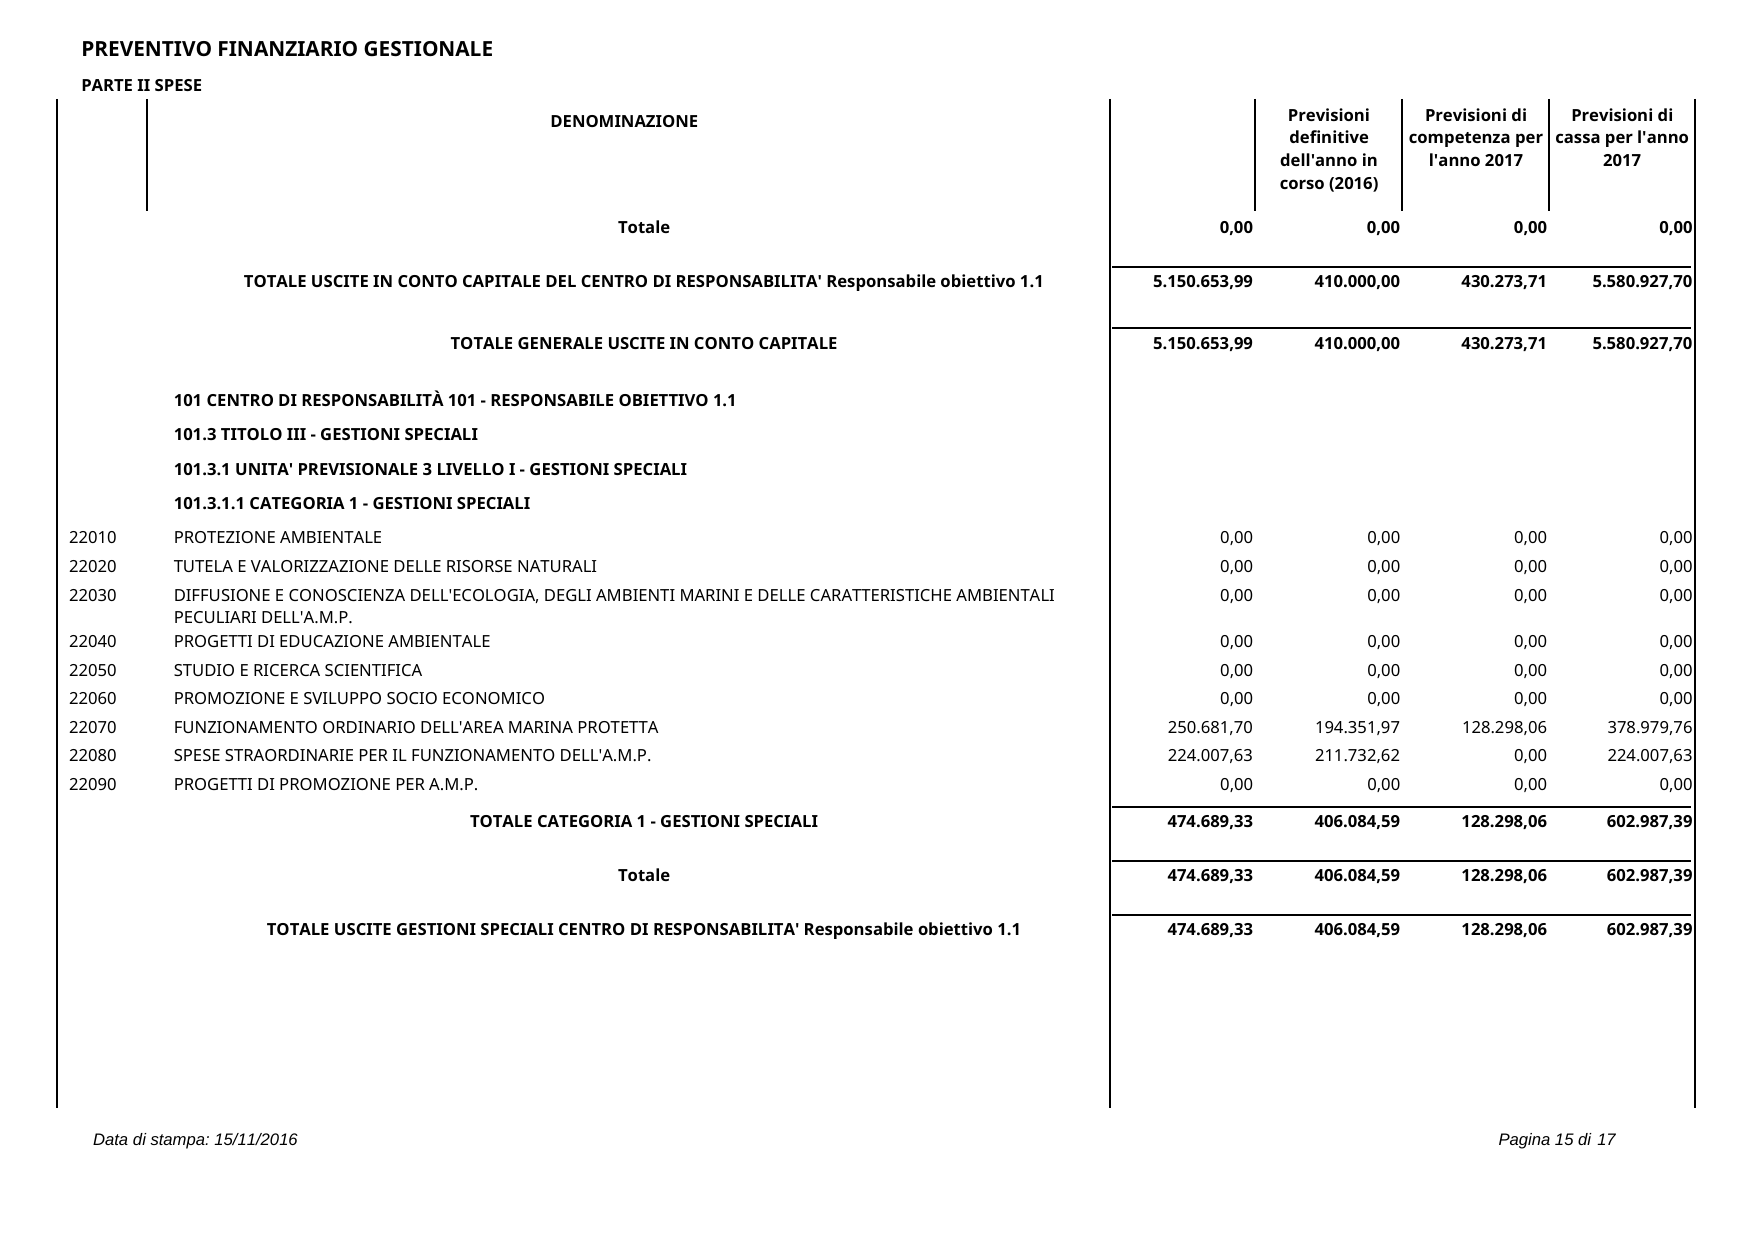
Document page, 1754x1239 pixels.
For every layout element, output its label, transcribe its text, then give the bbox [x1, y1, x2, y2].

table_cell 0,00 [1258, 773, 1400, 795]
table_cell [1547, 864, 1552, 886]
table_cell [60, 1062, 1109, 1084]
table_cell 22040 [69, 630, 155, 652]
table_cell [0, 526, 56, 549]
table_cell [0, 909, 56, 915]
table_cell [155, 773, 173, 795]
table_cell [1101, 918, 1109, 940]
table_cell PROTEZIONE AMBIENTALE [174, 526, 1098, 549]
table_cell [1547, 630, 1552, 652]
table_cell [1112, 492, 1694, 514]
table_cell [0, 886, 56, 909]
table_cell 0,00 [1552, 687, 1692, 709]
table_cell 0,00 [1552, 216, 1692, 238]
table_cell 101.3.1.1 CATEGORIA 1 - GESTIONI SPECIALI [174, 492, 1101, 514]
table_cell 0,00 [1552, 526, 1692, 549]
table_cell [60, 555, 69, 577]
table_cell [60, 583, 69, 624]
table_cell [0, 315, 56, 322]
table_cell [1112, 909, 1694, 915]
table_cell [1547, 555, 1552, 577]
table_cell [1112, 738, 1694, 744]
table_cell [1697, 864, 1753, 886]
table_cell 0,00 [1112, 630, 1253, 652]
table_cell 0,00 [1258, 658, 1400, 681]
table_cell [1112, 315, 1694, 322]
table_cell [60, 801, 1109, 807]
table_cell [60, 630, 69, 652]
table_cell [1400, 810, 1405, 832]
table_cell 0,00 [1258, 555, 1400, 577]
table_cell [1697, 577, 1753, 583]
table_cell [0, 549, 56, 555]
table_cell [1400, 744, 1405, 766]
table_cell [60, 216, 187, 238]
table_cell [1112, 652, 1694, 658]
table_cell [0, 514, 56, 526]
table_cell Previsioni definitive dell'anno in corso (2016) [1258, 103, 1400, 201]
table_cell [60, 388, 173, 411]
table_cell [0, 354, 56, 388]
table_cell [1099, 630, 1109, 652]
table_cell [60, 103, 146, 109]
table_cell [1099, 555, 1109, 577]
table_cell [1697, 810, 1753, 832]
table_cell Previsioni di cassa per l'anno 2017 [1552, 103, 1692, 201]
table_cell 0,00 [1258, 687, 1400, 709]
table_cell [1547, 715, 1552, 738]
table_cell 474.689,33 [1112, 810, 1253, 832]
table_cell [1697, 315, 1753, 322]
table_cell 0,00 [1112, 658, 1253, 681]
table_cell [60, 658, 69, 681]
table_cell [1258, 201, 1401, 207]
table_cell [1112, 109, 1254, 192]
table_cell 5.580.927,70 [1552, 331, 1692, 354]
table_cell [1400, 918, 1405, 940]
table_cell Totale [187, 216, 1101, 238]
table_cell [1697, 208, 1753, 216]
table_cell [0, 583, 56, 624]
table_cell [1112, 624, 1694, 630]
table_cell [60, 715, 69, 738]
table_cell [1400, 630, 1405, 652]
table_cell [1547, 216, 1552, 238]
table_cell [1099, 583, 1109, 624]
table_cell 224.007,63 [1112, 744, 1253, 766]
table_cell [60, 744, 69, 766]
table_cell [60, 886, 1109, 909]
table_cell 22070 [69, 715, 155, 738]
table_cell [0, 445, 56, 457]
table_cell [1697, 216, 1753, 238]
table_cell STUDIO E RICERCA SCIENTIFICA [174, 658, 1098, 681]
table_cell [1697, 423, 1753, 445]
table_cell [0, 270, 56, 292]
table_cell 0,00 [1405, 658, 1547, 681]
table_cell 101.3.1 UNITA' PREVISIONALE 3 LIVELLO I - GESTIONI SPECIALI [174, 457, 1101, 480]
table_cell [60, 773, 69, 795]
table_cell [1697, 1062, 1753, 1084]
table_cell [1253, 526, 1258, 549]
table_cell [1697, 388, 1753, 411]
table_cell 5.150.653,99 [1112, 331, 1253, 354]
table_cell [60, 687, 69, 709]
table_cell [60, 208, 1109, 216]
table_cell [60, 322, 1109, 328]
table_cell [60, 766, 1109, 772]
table_cell [1547, 583, 1552, 624]
table_cell [0, 658, 56, 681]
table_cell [1697, 526, 1753, 549]
table_cell [0, 261, 56, 267]
table_cell [1253, 810, 1258, 832]
table_cell [1697, 630, 1753, 652]
table_cell [1697, 709, 1753, 715]
table_cell [150, 201, 1109, 207]
table_cell PROGETTI DI PROMOZIONE PER A.M.P. [174, 773, 1098, 795]
table_cell [1400, 526, 1405, 549]
table_cell [1697, 738, 1753, 744]
table_cell [1253, 555, 1258, 577]
table_cell [1697, 103, 1753, 109]
table_cell FUNZIONAMENTO ORDINARIO DELL'AREA MARINA PROTETTA [174, 715, 1098, 738]
table_cell [150, 192, 1109, 201]
table_cell [1253, 864, 1258, 886]
table_cell [1697, 652, 1753, 658]
table_cell [1253, 744, 1258, 766]
table_cell [1099, 773, 1109, 795]
table_cell [1112, 709, 1694, 715]
table_cell [1697, 270, 1753, 292]
table_cell [0, 864, 56, 886]
table_cell 410.000,00 [1258, 270, 1400, 292]
table_cell [60, 315, 1109, 322]
table_cell [60, 624, 1109, 630]
table_cell [1253, 583, 1258, 624]
table_cell TOTALE GENERALE USCITE IN CONTO CAPITALE [187, 331, 1101, 354]
table_cell 22010 [69, 526, 155, 549]
table_cell [1547, 658, 1552, 681]
table_cell 0,00 [1405, 630, 1547, 652]
table_cell 0,00 [1405, 216, 1547, 238]
table_cell [1096, 109, 1109, 192]
table_cell [1112, 322, 1694, 328]
table_cell [854, 74, 1753, 97]
table_cell [60, 423, 173, 445]
table_cell [1039, 1129, 1136, 1167]
table_cell [0, 322, 56, 328]
table_cell [1697, 261, 1753, 267]
table_cell [1112, 445, 1694, 457]
table_cell [60, 109, 146, 192]
table_cell [1697, 322, 1753, 328]
table_cell [1400, 583, 1405, 624]
table_cell [0, 577, 56, 583]
table_cell [60, 292, 1109, 315]
table_cell [1112, 577, 1694, 583]
table_cell [60, 738, 1109, 744]
table_cell 0,00 [1112, 216, 1253, 238]
table_cell [0, 773, 56, 795]
table_cell [155, 526, 173, 549]
table_cell [1253, 331, 1258, 354]
table_cell [1101, 492, 1109, 514]
table_cell [1112, 292, 1694, 315]
table_cell [1697, 855, 1753, 861]
table_cell 22030 [69, 583, 155, 624]
table_cell [1400, 715, 1405, 738]
table_cell [1697, 766, 1753, 772]
table_cell [1101, 331, 1109, 354]
table_cell [0, 801, 56, 807]
table_cell [1112, 388, 1694, 411]
table_cell [60, 526, 69, 549]
table_cell [1112, 514, 1694, 526]
table_cell [1099, 526, 1109, 549]
table_cell 602.987,39 [1552, 810, 1692, 832]
table_cell [1697, 411, 1753, 423]
table_cell [0, 555, 56, 577]
table_cell 406.084,59 [1258, 810, 1400, 832]
table_cell [150, 103, 1109, 109]
table_cell [1112, 192, 1254, 201]
table_cell [1697, 624, 1753, 630]
table_cell PARTE II SPESE [81, 74, 854, 97]
table_cell [1112, 238, 1694, 261]
table_cell [0, 388, 56, 411]
table_cell [0, 715, 56, 738]
table_cell [1112, 103, 1254, 109]
table_cell [1099, 744, 1109, 766]
table_cell [1253, 715, 1258, 738]
table_cell [155, 555, 173, 577]
table_cell [60, 261, 1109, 267]
table_cell [60, 795, 1109, 801]
table_cell 250.681,70 [1112, 715, 1253, 738]
table_cell [0, 652, 56, 658]
table_cell [60, 833, 1109, 855]
table_cell [155, 658, 173, 681]
table_cell [60, 940, 1109, 1062]
table_cell [155, 744, 173, 766]
table_cell [1112, 1062, 1694, 1084]
table_cell [0, 61, 1753, 70]
table_cell [60, 445, 1109, 457]
table_cell [1101, 388, 1109, 411]
table_cell 0,00 [1405, 773, 1547, 795]
table_cell [1101, 457, 1109, 480]
table_cell [1697, 492, 1753, 514]
table_cell [1697, 201, 1753, 207]
table_cell 128.298,06 [1405, 918, 1547, 940]
table_cell [1697, 549, 1753, 555]
table_cell [0, 331, 56, 354]
table_cell [1101, 810, 1109, 832]
table_cell [1400, 658, 1405, 681]
table_cell [0, 766, 56, 772]
table_cell 194.351,97 [1258, 715, 1400, 738]
table_cell [60, 514, 1109, 526]
table_cell [155, 715, 173, 738]
table_cell [1400, 555, 1405, 577]
table_cell [1253, 918, 1258, 940]
table_cell [1112, 411, 1694, 423]
table_cell [60, 411, 1109, 423]
table_cell [1253, 773, 1258, 795]
table_cell [0, 738, 56, 744]
table_cell [1697, 833, 1753, 855]
table_cell 0,00 [1112, 583, 1253, 624]
table_cell [1112, 457, 1694, 480]
table_cell 378.979,76 [1552, 715, 1692, 738]
table_cell [1547, 773, 1552, 795]
table_cell [0, 795, 56, 801]
table_cell [60, 864, 187, 886]
table_cell [155, 687, 173, 709]
table_cell 602.987,39 [1552, 918, 1692, 940]
table_cell [60, 480, 1109, 492]
table_cell [60, 331, 187, 354]
table_cell [0, 687, 56, 709]
table_cell [1253, 270, 1258, 292]
table_cell [60, 577, 1109, 583]
table_cell [1112, 795, 1694, 801]
table_cell [1697, 292, 1753, 315]
table_cell 474.689,33 [1112, 918, 1253, 940]
table_cell [155, 630, 173, 652]
table_cell [1101, 270, 1109, 292]
table_cell [0, 709, 56, 715]
table_cell TOTALE USCITE IN CONTO CAPITALE DEL CENTRO DI RESPONSABILITA' Responsabile obiettivo 1.1 [187, 270, 1101, 292]
table_cell [1547, 687, 1552, 709]
table_cell 128.298,06 [1405, 810, 1547, 832]
table_cell [1112, 201, 1254, 207]
table_cell [1400, 773, 1405, 795]
table_cell 0,00 [1258, 526, 1400, 549]
table_cell [0, 457, 56, 480]
table_cell PROGETTI DI EDUCAZIONE AMBIENTALE [174, 630, 1098, 652]
table_cell [0, 1129, 93, 1167]
table_cell [0, 238, 56, 261]
table_cell [1099, 658, 1109, 681]
table_header [0, 0, 1753, 34]
table_cell 0,00 [1258, 216, 1400, 238]
table_cell 0,00 [1258, 583, 1400, 624]
table_cell [1697, 773, 1753, 795]
table_cell [1697, 331, 1753, 354]
table_cell 474.689,33 [1112, 864, 1253, 886]
table_cell [60, 201, 146, 207]
table_cell [60, 918, 187, 940]
table_cell [0, 940, 56, 1062]
table_cell [0, 216, 56, 238]
table_cell 0,00 [1552, 583, 1692, 624]
table_cell 5.150.653,99 [1112, 270, 1253, 292]
table_cell [1253, 216, 1258, 238]
table_cell [60, 238, 1109, 261]
table_cell 430.273,71 [1405, 331, 1547, 354]
table_cell [0, 74, 81, 97]
table_cell [1112, 833, 1694, 855]
table_cell [1697, 940, 1753, 1062]
table_cell [1112, 766, 1694, 772]
table_cell Pagina 15 di [1136, 1129, 1597, 1167]
table_cell [1112, 801, 1694, 807]
table_cell [1547, 526, 1552, 549]
table_cell [0, 411, 56, 423]
table_cell [60, 270, 187, 292]
table_cell 0,00 [1112, 555, 1253, 577]
table_cell [1112, 855, 1694, 861]
table_cell [60, 457, 173, 480]
table_cell [60, 909, 1109, 915]
table_cell 0,00 [1552, 630, 1692, 652]
table_cell 0,00 [1552, 773, 1692, 795]
table_cell 0,00 [1258, 630, 1400, 652]
table_cell [1697, 801, 1753, 807]
table_cell [1547, 744, 1552, 766]
table_cell [0, 35, 81, 61]
table_cell [1253, 630, 1258, 652]
table_cell 0,00 [1112, 773, 1253, 795]
table_cell [0, 810, 56, 832]
table_cell [0, 624, 56, 630]
table_cell 410.000,00 [1258, 331, 1400, 354]
table_cell [1101, 864, 1109, 886]
table_cell 22060 [69, 687, 155, 709]
table_cell [0, 201, 56, 207]
table_cell [1400, 864, 1405, 886]
table_cell [1547, 270, 1552, 292]
table_cell Previsioni di competenza per l'anno 2017 [1405, 103, 1547, 201]
table_cell 0,00 [1552, 658, 1692, 681]
table_cell [1638, 1129, 1753, 1167]
table_cell [1697, 687, 1753, 709]
table_cell [1697, 514, 1753, 526]
table_cell DENOMINAZIONE [152, 109, 1096, 192]
table_cell [1400, 216, 1405, 238]
table_cell 406.084,59 [1258, 918, 1400, 940]
table_cell [60, 549, 1109, 555]
table_cell [1405, 201, 1548, 207]
table_cell [1697, 238, 1753, 261]
table_cell [0, 1084, 1753, 1129]
table_cell [1112, 886, 1694, 909]
table_cell 101 CENTRO DI RESPONSABILITÀ 101 - RESPONSABILE OBIETTIVO 1.1 [174, 388, 1101, 411]
table_cell [1112, 549, 1694, 555]
table_cell 0,00 [1405, 583, 1547, 624]
table_cell 22050 [69, 658, 155, 681]
table_cell 0,00 [1405, 744, 1547, 766]
table_cell [1697, 909, 1753, 915]
table_cell 0,00 [1552, 555, 1692, 577]
table_cell Data di stampa: 15/11/2016 [93, 1129, 1038, 1167]
table_cell [0, 855, 56, 861]
table_cell [1547, 918, 1552, 940]
table_cell [1697, 480, 1753, 492]
table_cell [1112, 681, 1694, 687]
table_cell [60, 354, 1109, 388]
table_cell [0, 833, 56, 855]
table_cell [1101, 423, 1109, 445]
table_cell [60, 492, 173, 514]
table_cell 101.3 TITOLO III - GESTIONI SPECIALI [174, 423, 1101, 445]
table_cell [0, 918, 56, 940]
table_cell [0, 744, 56, 766]
table_cell 211.732,62 [1258, 744, 1400, 766]
table_cell [0, 192, 56, 201]
table_cell [0, 208, 56, 216]
table_cell TUTELA E VALORIZZAZIONE DELLE RISORSE NATURALI [174, 555, 1098, 577]
table_cell 0,00 [1405, 687, 1547, 709]
table_cell 406.084,59 [1258, 864, 1400, 886]
table_cell [60, 810, 187, 832]
table_cell [1112, 208, 1694, 216]
table_cell [155, 583, 173, 624]
table_cell [1400, 331, 1405, 354]
table_cell [1339, 35, 1753, 61]
table_cell [0, 681, 56, 687]
table_cell [0, 103, 56, 109]
table_cell [1400, 270, 1405, 292]
table_cell 0,00 [1112, 687, 1253, 709]
table_cell [0, 423, 56, 445]
table_cell 128.298,06 [1405, 864, 1547, 886]
table_cell [1697, 658, 1753, 681]
table_cell [0, 1062, 56, 1084]
table_cell 5.580.927,70 [1552, 270, 1692, 292]
table_cell [0, 480, 56, 492]
table_cell 22020 [69, 555, 155, 577]
table_cell [1697, 354, 1753, 388]
table_cell TOTALE CATEGORIA 1 - GESTIONI SPECIALI [187, 810, 1101, 832]
table_cell [1697, 744, 1753, 766]
table_cell [60, 681, 1109, 687]
table_cell [1112, 480, 1694, 492]
table_cell 0,00 [1405, 555, 1547, 577]
table_cell [1697, 555, 1753, 577]
table_cell DIFFUSIONE E CONOSCIENZA DELL'ECOLOGIA, DEGLI AMBIENTI MARINI E DELLE CARATTERISTICHE AMBIENTALI PECULIARI DELL'A.M.P. [174, 583, 1098, 624]
table_cell [1112, 940, 1694, 1062]
table_cell [1099, 687, 1109, 709]
table_cell [1400, 687, 1405, 709]
table_cell [1099, 715, 1109, 738]
table_cell [1547, 331, 1552, 354]
table_cell [60, 855, 1109, 861]
table_cell 22080 [69, 744, 155, 766]
table_cell [1697, 918, 1753, 940]
table_cell TOTALE USCITE GESTIONI SPECIALI CENTRO DI RESPONSABILITA' Responsabile obiettivo 1.1 [187, 918, 1101, 940]
table_cell [1552, 201, 1694, 207]
table_cell PREVENTIVO FINANZIARIO GESTIONALE [81, 35, 1339, 61]
table_cell [1697, 715, 1753, 738]
table_cell [1697, 886, 1753, 909]
table_cell 430.273,71 [1405, 270, 1547, 292]
table_cell [1101, 216, 1109, 238]
table_cell [1253, 658, 1258, 681]
table_cell [1112, 354, 1694, 388]
table_cell [0, 492, 56, 514]
table_cell [1697, 445, 1753, 457]
table_cell 602.987,39 [1552, 864, 1692, 886]
table_cell [1697, 457, 1753, 480]
table_cell [1112, 423, 1694, 445]
table_cell 22090 [69, 773, 155, 795]
table_cell [60, 192, 146, 201]
table_cell 17 [1597, 1129, 1638, 1167]
table_cell [1697, 681, 1753, 687]
table_cell Totale [187, 864, 1101, 886]
table_cell [0, 630, 56, 652]
table_cell 128.298,06 [1405, 715, 1547, 738]
table_cell [1112, 261, 1694, 267]
table_cell SPESE STRAORDINARIE PER IL FUNZIONAMENTO DELL'A.M.P. [174, 744, 1098, 766]
table_cell PROMOZIONE E SVILUPPO SOCIO ECONOMICO [174, 687, 1098, 709]
table_cell [60, 652, 1109, 658]
table_cell [60, 709, 1109, 715]
table_cell [1547, 810, 1552, 832]
table_cell [1697, 795, 1753, 801]
table_cell [1253, 687, 1258, 709]
table_cell 0,00 [1405, 526, 1547, 549]
table_cell 0,00 [1112, 526, 1253, 549]
table_cell [1697, 109, 1753, 192]
table_cell [0, 109, 56, 192]
table_cell [0, 292, 56, 315]
table_cell 224.007,63 [1552, 744, 1692, 766]
table_cell [1697, 192, 1753, 201]
table_cell [1697, 583, 1753, 624]
